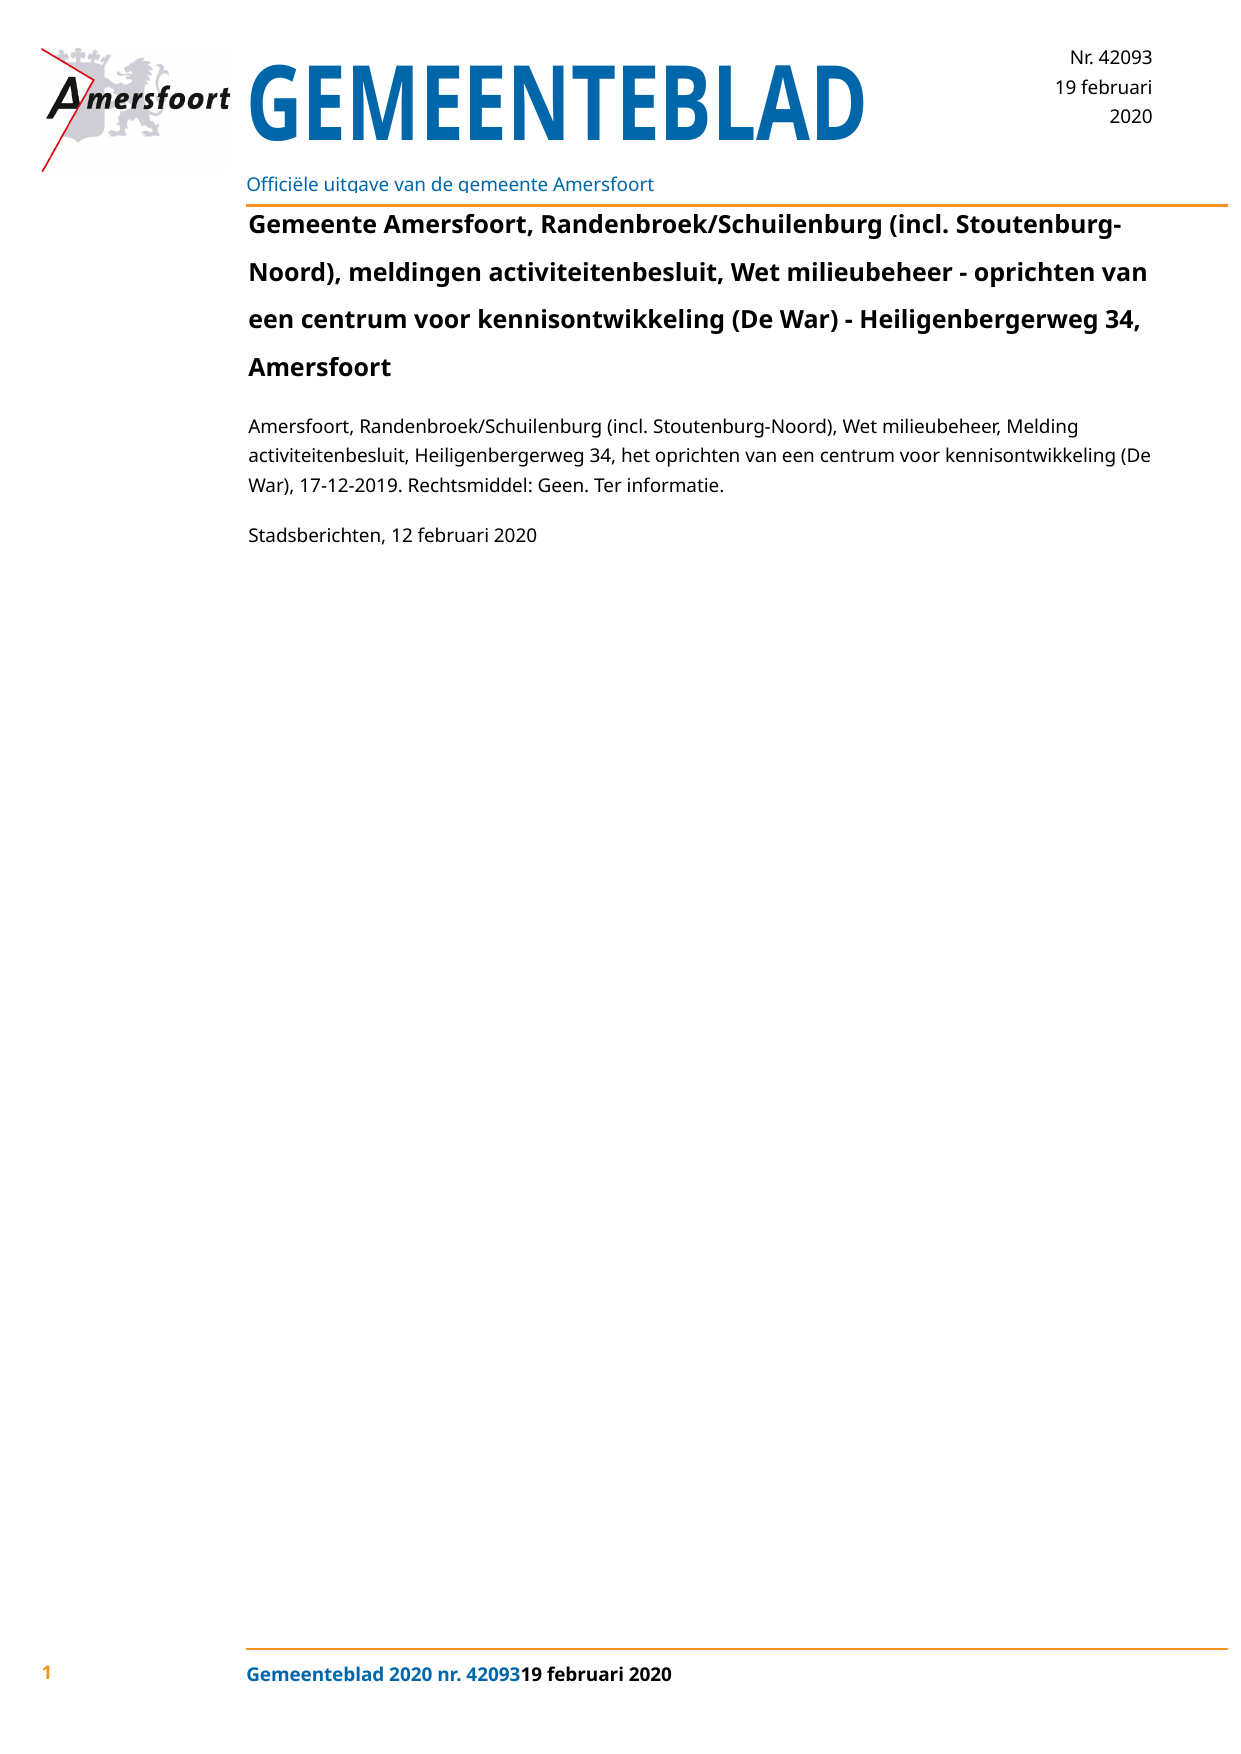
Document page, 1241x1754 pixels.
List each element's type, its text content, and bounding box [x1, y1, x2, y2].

text Gemeente Amersfoort, Randenbroek/Schuilenburg (incl. Stoutenburg-Noord), meldingen activiteitenbesluit, Wet milieubeheer - oprichten van een centrum voor kennisontwikkeling (De War) - Heiligenbergerweg 34, Amersfoort [248, 207, 1152, 384]
text Amersfoort, Randenbroek/Schuilenburg (incl. Stoutenburg-Noord), Wet milieubeheer, Melding activiteitenbesluit, Heiligenbergerweg 34, het oprichten van een centrum voor kennisontwikkeling (De War), 17-12-2019. Rechtsmiddel: Geen. Ter informatie. [248, 413, 1152, 498]
picture [41, 47, 231, 172]
text Stadsberichten, 12 februari 2020 [248, 523, 1152, 548]
